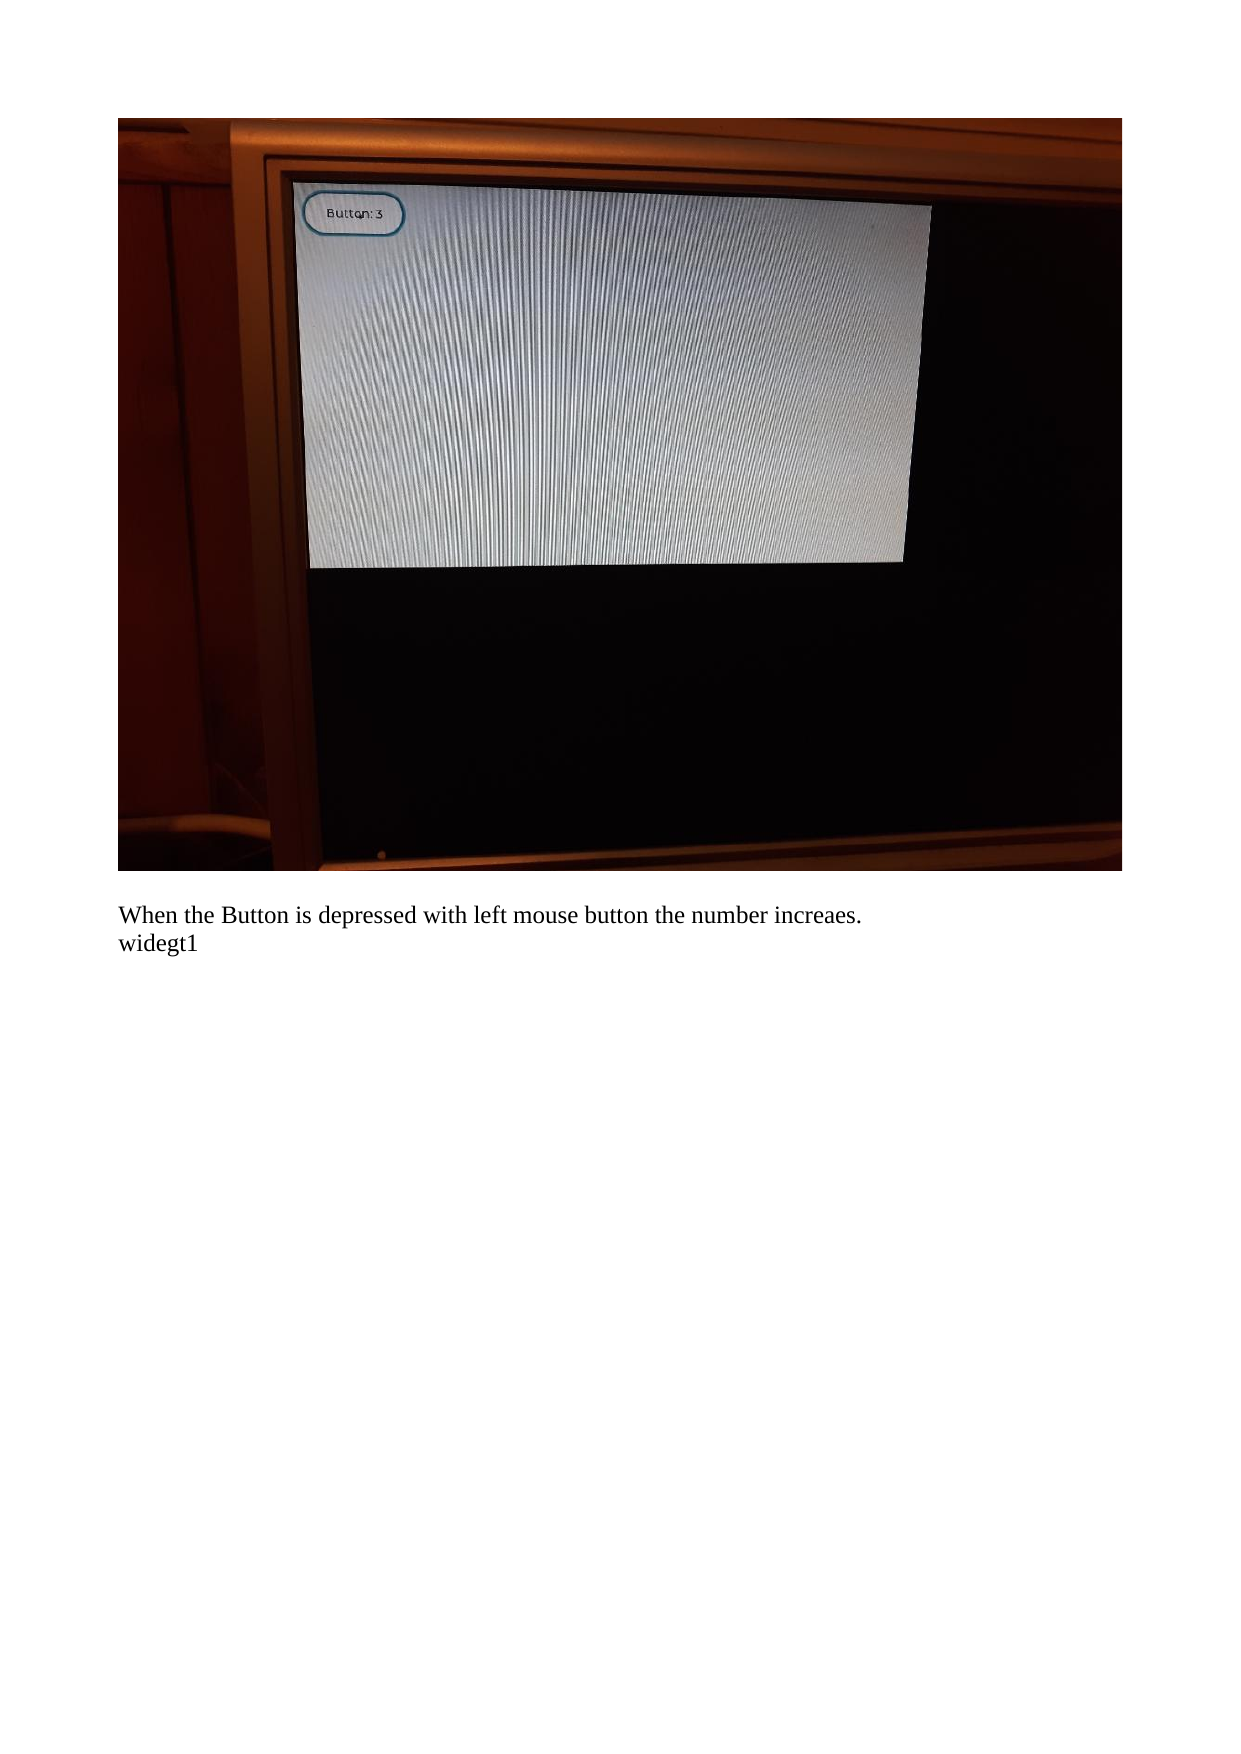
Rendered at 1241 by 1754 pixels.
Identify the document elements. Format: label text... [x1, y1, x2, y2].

text When the Button is depressed with left mouse button the number increaes. [118, 900, 1122, 928]
text widegt1 [118, 928, 1122, 957]
picture [118, 118, 1123, 871]
